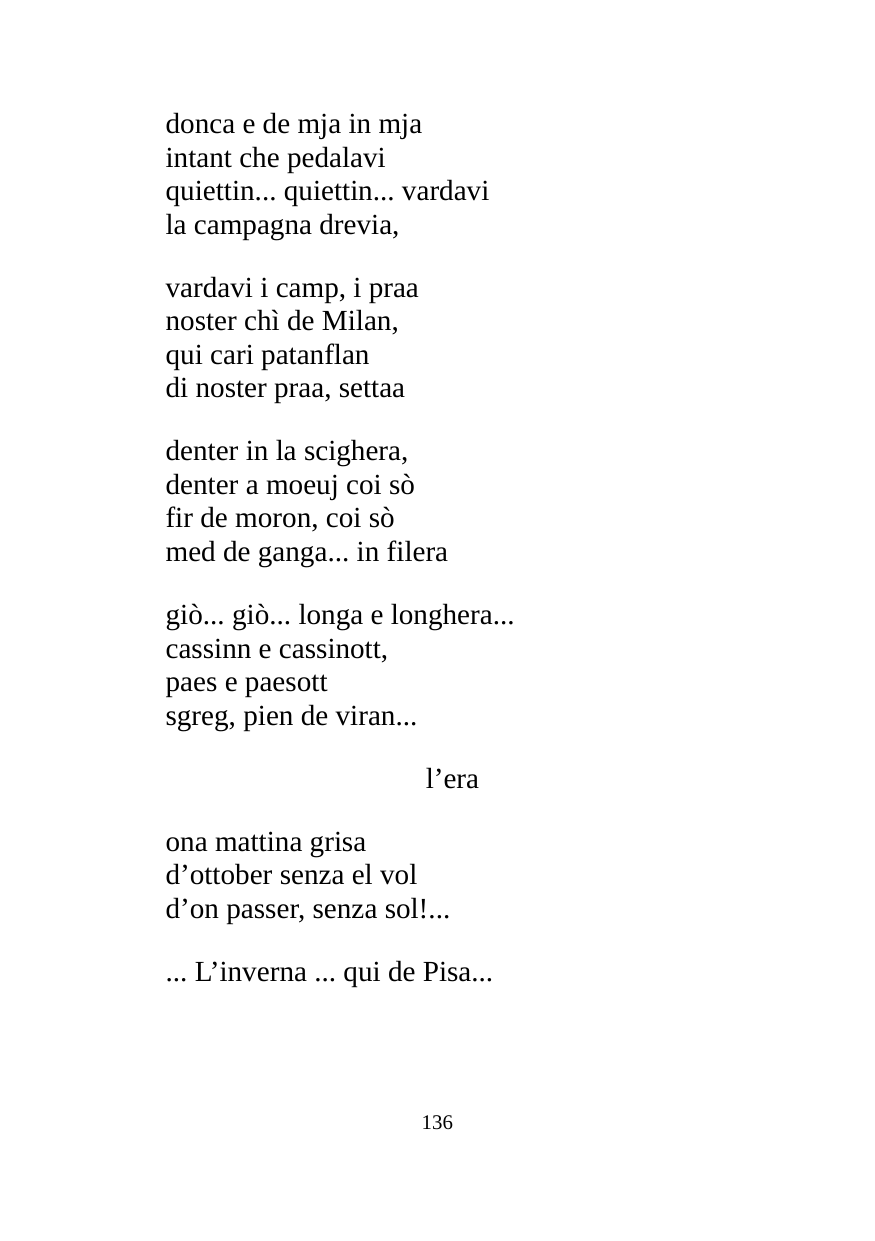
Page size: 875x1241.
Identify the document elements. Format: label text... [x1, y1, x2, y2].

text vardavi i camp, i praa noster chì de Milan, qui cari patanflan di noster praa, settaa [165, 270, 768, 404]
text l’era [426, 761, 768, 794]
text ona mattina grisa d’ottober senza el vol d’on passer, senza sol!... [165, 824, 768, 924]
text denter in la scighera, denter a moeuj coi sò fir de moron, coi sò med de ganga... in filera [165, 433, 768, 568]
text donca e de mja in mja intant che pedalavi quiettin... quiettin... vardavi la campagna drevia, [165, 106, 768, 240]
text giò... giò... longa e longhera... cassinn e cassinott, paes e paesott sgreg, pien de viran... [165, 597, 768, 731]
text ... L’inverna ... qui de Pisa... [165, 954, 768, 987]
